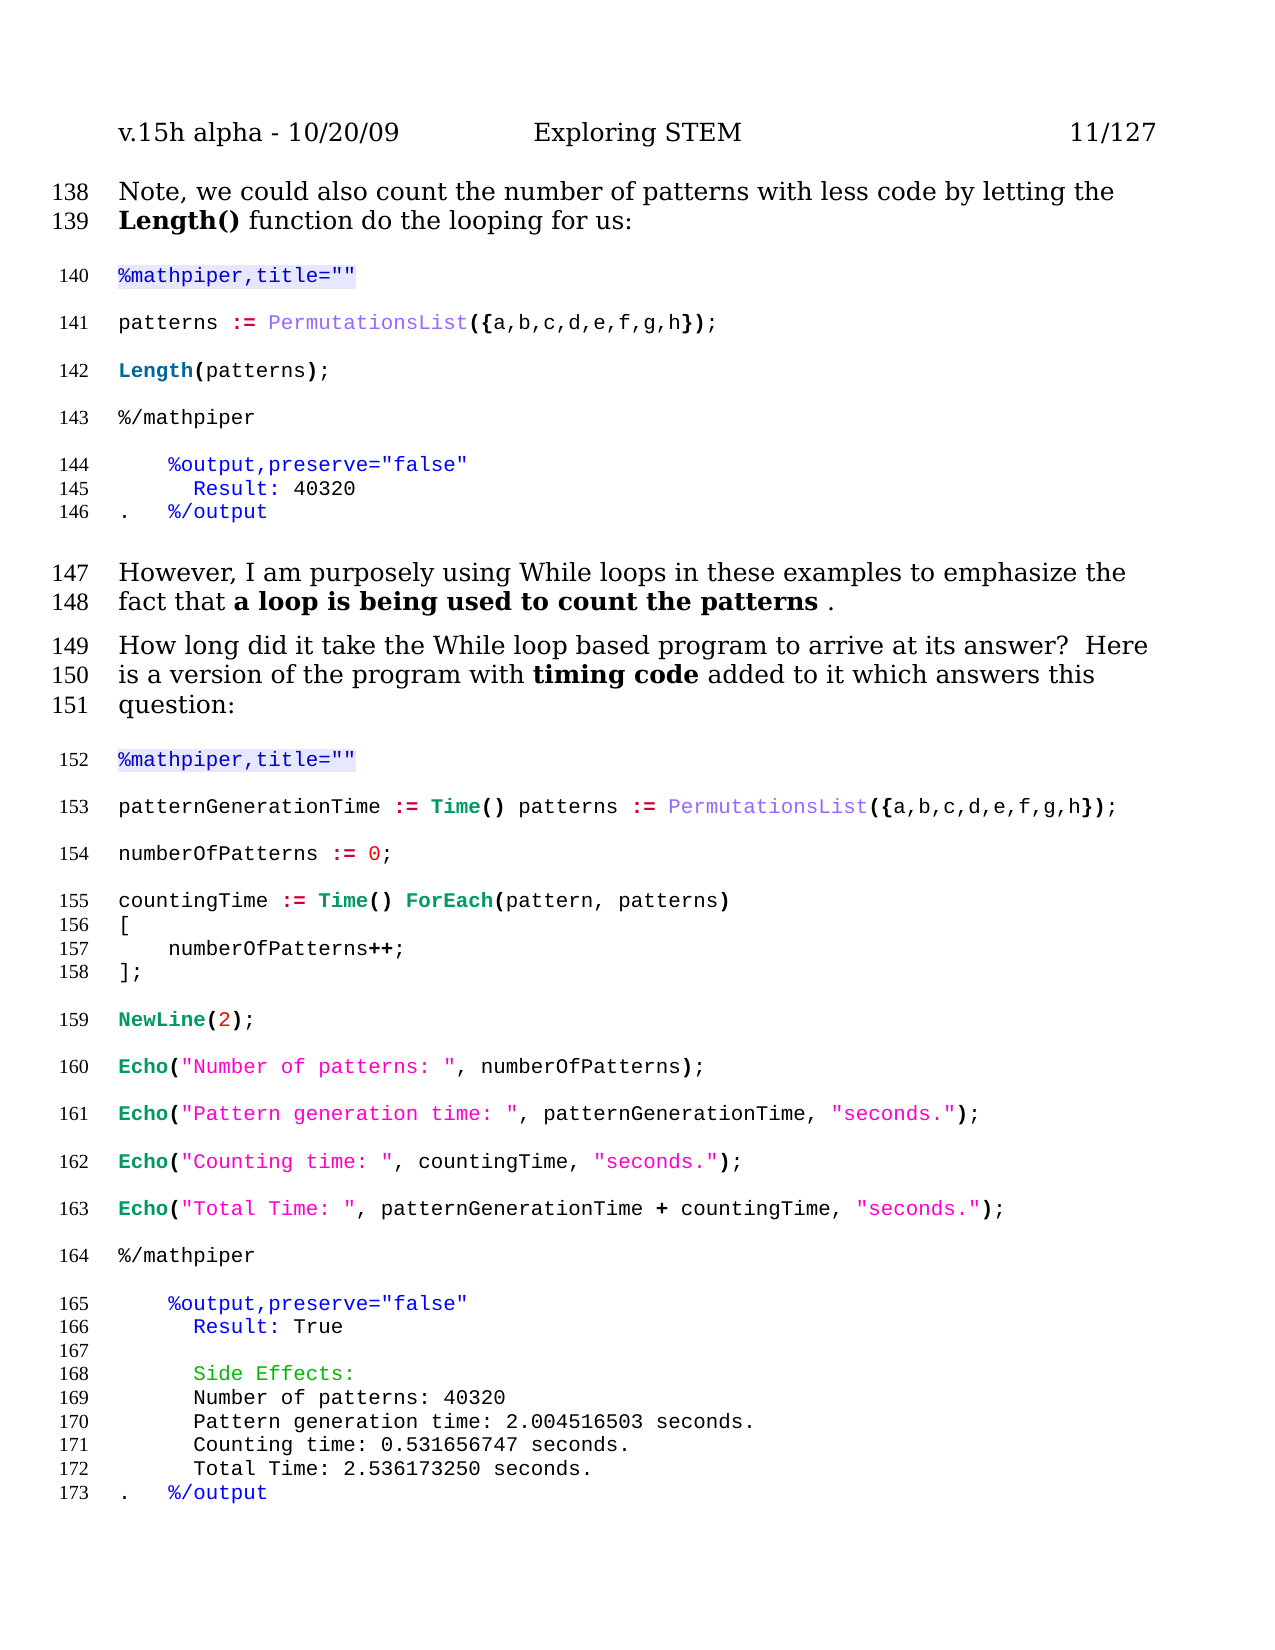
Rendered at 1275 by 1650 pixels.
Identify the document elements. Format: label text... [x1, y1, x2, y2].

text Echo("Total Time: ", patternGenerationTime + countingTime, "seconds."); [118, 1198, 1157, 1222]
text numberOfPatterns++; [118, 938, 1157, 961]
text Side Effects: [118, 1363, 1157, 1387]
text [ [118, 914, 1157, 938]
text patterns := PermutationsList({a,b,c,d,e,f,g,h}); [118, 312, 1157, 336]
text numberOfPatterns := 0; [118, 843, 1157, 867]
text Result: 40320 [118, 478, 1157, 501]
text . %/output [118, 501, 1157, 525]
text %output,preserve="false" [118, 454, 1157, 478]
text patternGenerationTime := Time() patterns := PermutationsList({a,b,c,d,e,f,g,h}); [118, 796, 1157, 819]
text Length(patterns); [118, 359, 1157, 383]
text Note, we could also count the number of patterns with less code by letting the Length() function do the looping for us: [118, 177, 1157, 235]
text Pattern generation time: 2.004516503 seconds. [118, 1411, 1157, 1434]
text However, I am purposely using While loops in these examples to emphasize the fact that a loop is being used to count the patterns . [118, 558, 1157, 616]
text . %/output [118, 1482, 1157, 1505]
text %mathpiper,title="" [118, 265, 1157, 289]
text %mathpiper,title="" [118, 749, 1157, 772]
text Result: True [118, 1316, 1157, 1340]
text NewLine(2); [118, 1009, 1157, 1032]
text %/mathpiper [118, 407, 1157, 431]
text How long did it take the While loop based program to arrive at its answer? Here is a version of the program with timing code added to it which answers this question: [118, 631, 1157, 719]
text countingTime := Time() ForEach(pattern, patterns) [118, 891, 1157, 914]
text ]; [118, 961, 1157, 985]
text %output,preserve="false" [118, 1292, 1157, 1316]
text Counting time: 0.531656747 seconds. [118, 1434, 1157, 1458]
text Echo("Pattern generation time: ", patternGenerationTime, "seconds."); [118, 1103, 1157, 1127]
text Echo("Number of patterns: ", numberOfPatterns); [118, 1056, 1157, 1080]
text Number of patterns: 40320 [118, 1387, 1157, 1411]
text Total Time: 2.536173250 seconds. [118, 1458, 1157, 1482]
text Echo("Counting time: ", countingTime, "seconds."); [118, 1151, 1157, 1174]
text %/mathpiper [118, 1245, 1157, 1269]
